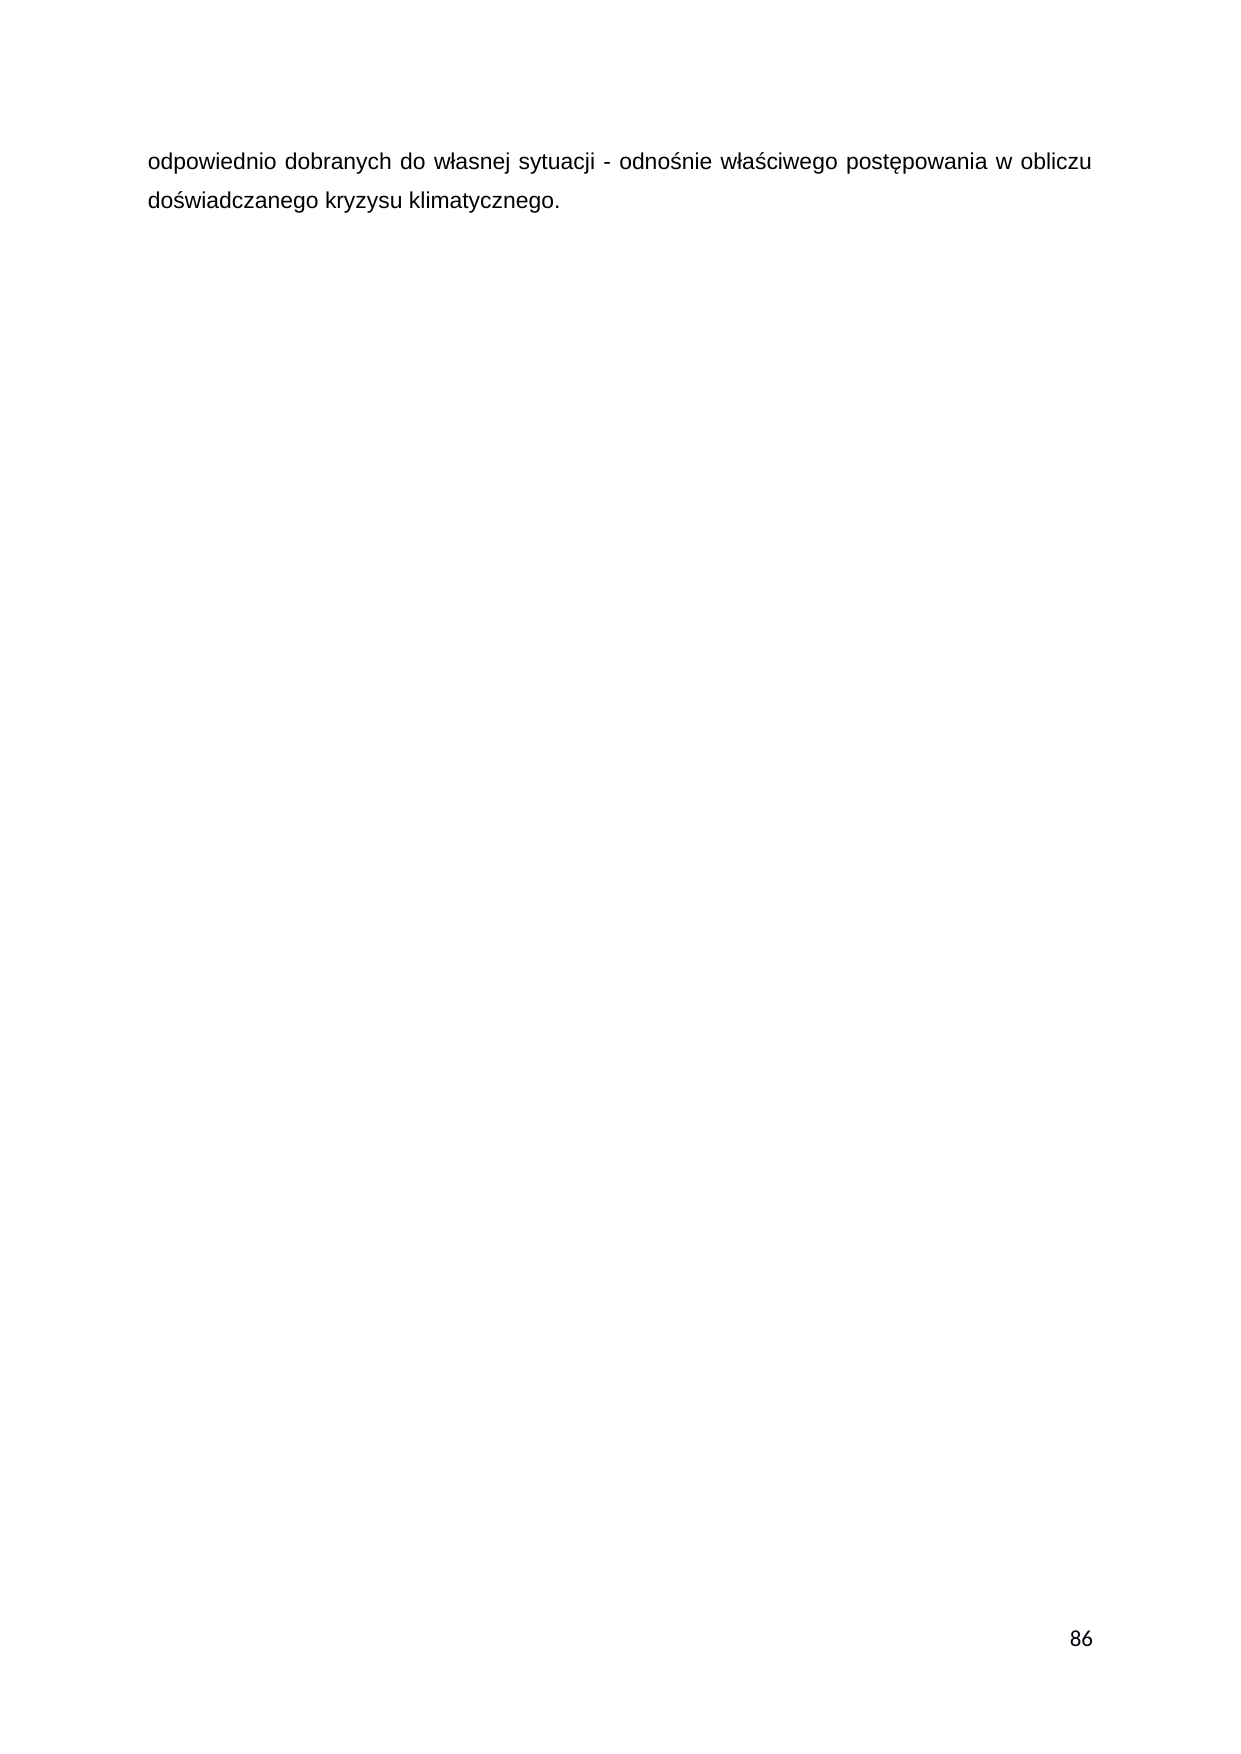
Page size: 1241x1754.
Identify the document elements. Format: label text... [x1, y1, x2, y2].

text - odpowiednio dobranych do własnej sytuacji - odnośnie właściwego postępowania w obliczu doświadczanego kryzysu klimatycznego. [148, 148, 1093, 213]
